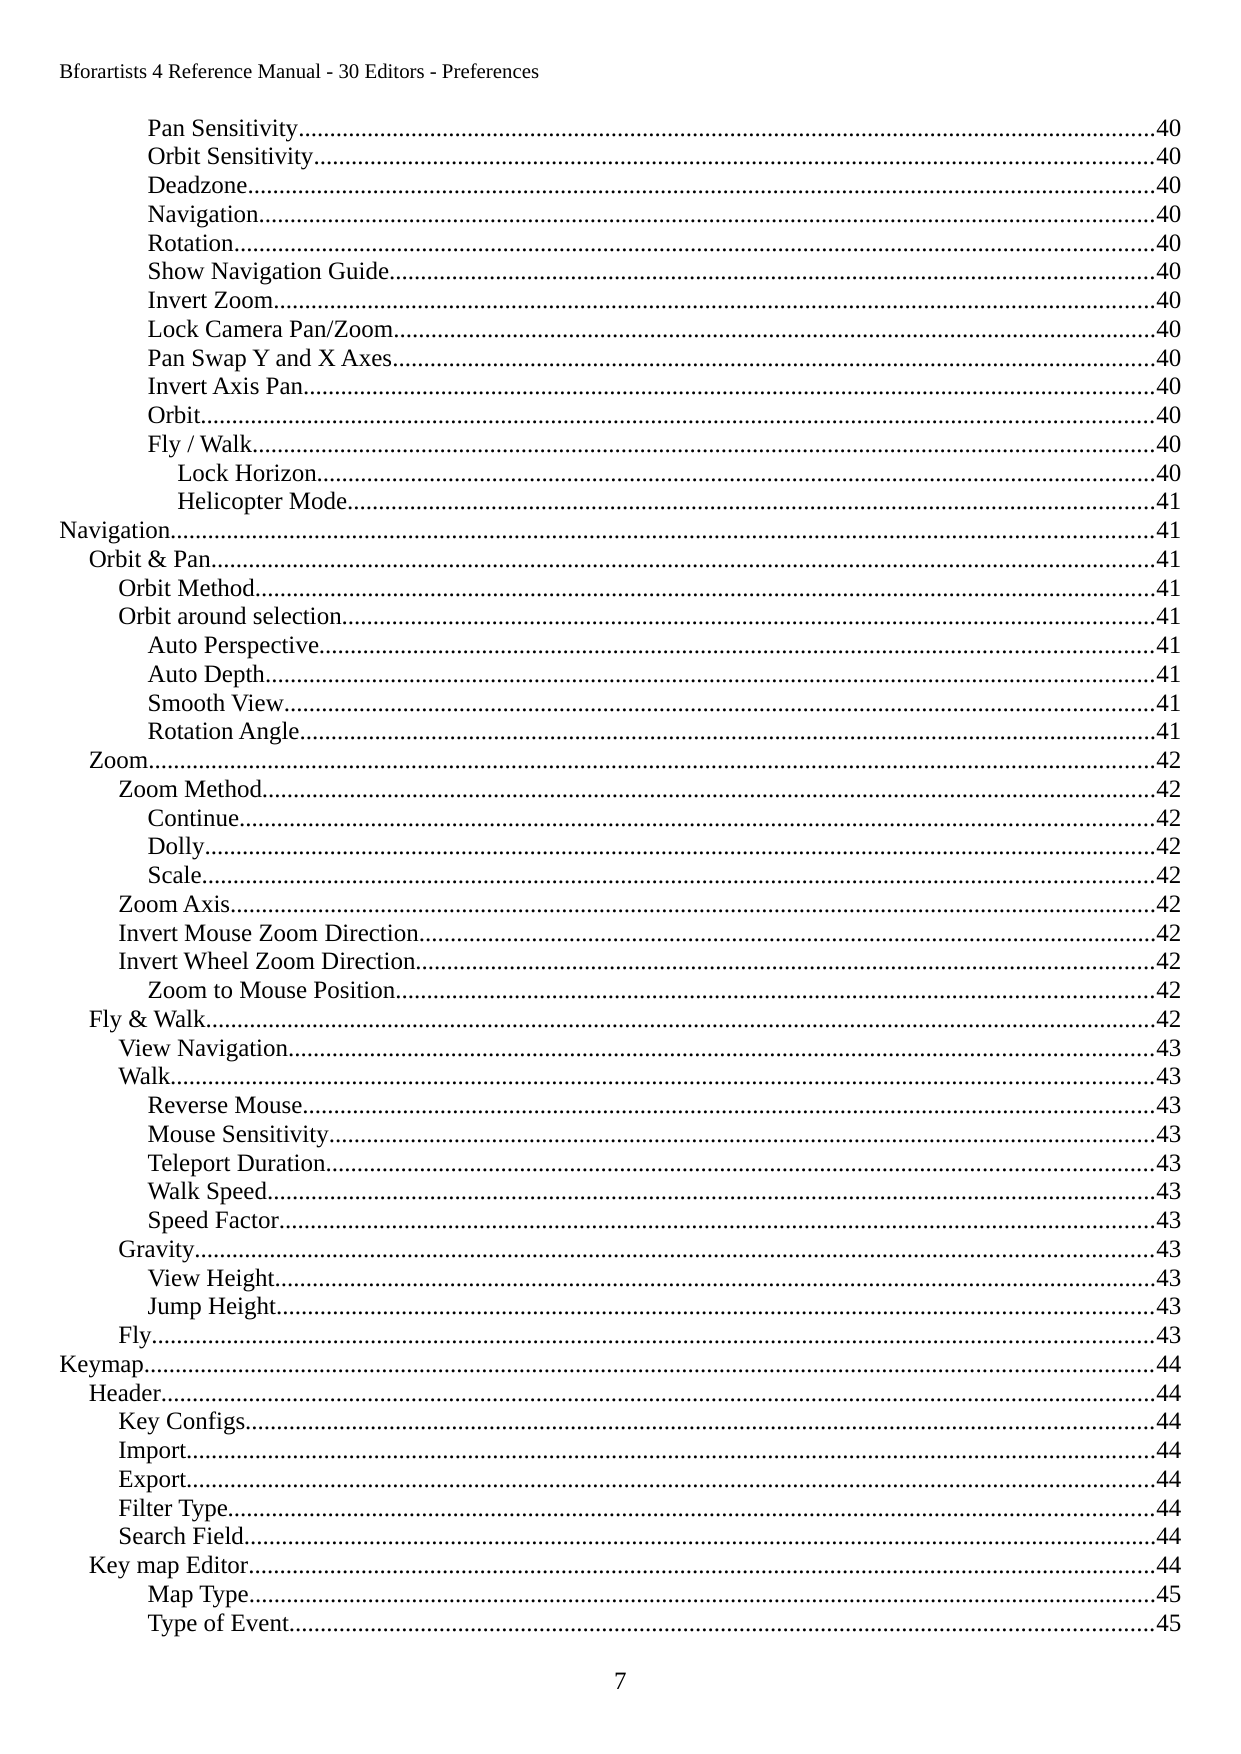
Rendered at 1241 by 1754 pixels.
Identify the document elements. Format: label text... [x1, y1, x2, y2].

text Reverse Mouse 43 [147, 1090, 1181, 1119]
text Orbit Sensitivity 40 [147, 141, 1181, 170]
text Import 44 [118, 1435, 1181, 1464]
text Continue 42 [147, 803, 1181, 831]
text Navigation 40 [147, 199, 1181, 228]
text Rotation Angle 41 [147, 716, 1181, 745]
text Zoom Method 42 [118, 774, 1181, 803]
text View Navigation 43 [118, 1033, 1181, 1061]
text Walk 43 [118, 1061, 1181, 1090]
text Walk Speed 43 [147, 1176, 1181, 1205]
text Scale 42 [147, 860, 1181, 889]
text Orbit Method 41 [118, 573, 1181, 601]
text Type of Event 45 [147, 1608, 1181, 1636]
text Jump Height 43 [147, 1291, 1181, 1320]
text Dolly 42 [147, 831, 1181, 860]
text Search Field 44 [118, 1521, 1181, 1550]
text Speed Factor 43 [147, 1205, 1181, 1234]
text Export 44 [118, 1464, 1181, 1493]
text Invert Zoom 40 [147, 285, 1181, 314]
text Deadzone 40 [147, 170, 1181, 199]
text Key map Editor 44 [88, 1550, 1181, 1579]
text Fly / Walk 40 [147, 429, 1181, 458]
text Filter Type 44 [118, 1493, 1181, 1521]
text Smooth View 41 [147, 688, 1181, 716]
text Orbit & Pan 41 [88, 544, 1181, 573]
text Keymap 44 [59, 1349, 1181, 1378]
text Invert Mouse Zoom Direction 42 [118, 918, 1181, 946]
text Teleport Duration 43 [147, 1148, 1181, 1176]
text Orbit around selection 41 [118, 601, 1181, 630]
text Zoom 42 [88, 745, 1181, 774]
text Show Navigation Guide 40 [147, 256, 1181, 285]
text Zoom Axis 42 [118, 889, 1181, 918]
text Rotation 40 [147, 228, 1181, 256]
text Invert Axis Pan 40 [147, 371, 1181, 400]
text Auto Depth 41 [147, 659, 1181, 688]
text Auto Perspective 41 [147, 630, 1181, 659]
text Key Configs 44 [118, 1406, 1181, 1435]
text Lock Horizon 40 [177, 458, 1181, 486]
text Navigation 41 [59, 515, 1181, 544]
text Pan Sensitivity 40 [147, 113, 1181, 141]
text Mouse Sensitivity 43 [147, 1119, 1181, 1148]
text Pan Swap Y and X Axes 40 [147, 343, 1181, 371]
text Fly & Walk 42 [88, 1004, 1181, 1033]
text Zoom to Mouse Position 42 [147, 975, 1181, 1004]
text Fly 43 [118, 1320, 1181, 1349]
text Orbit 40 [147, 400, 1181, 429]
text Gravity 43 [118, 1234, 1181, 1263]
text View Height 43 [147, 1263, 1181, 1291]
text Map Type 45 [147, 1579, 1181, 1608]
text Invert Wheel Zoom Direction 42 [118, 946, 1181, 975]
text Lock Camera Pan/Zoom 40 [147, 314, 1181, 343]
text Header 44 [88, 1378, 1181, 1406]
text Helicopter Mode 41 [177, 486, 1181, 515]
